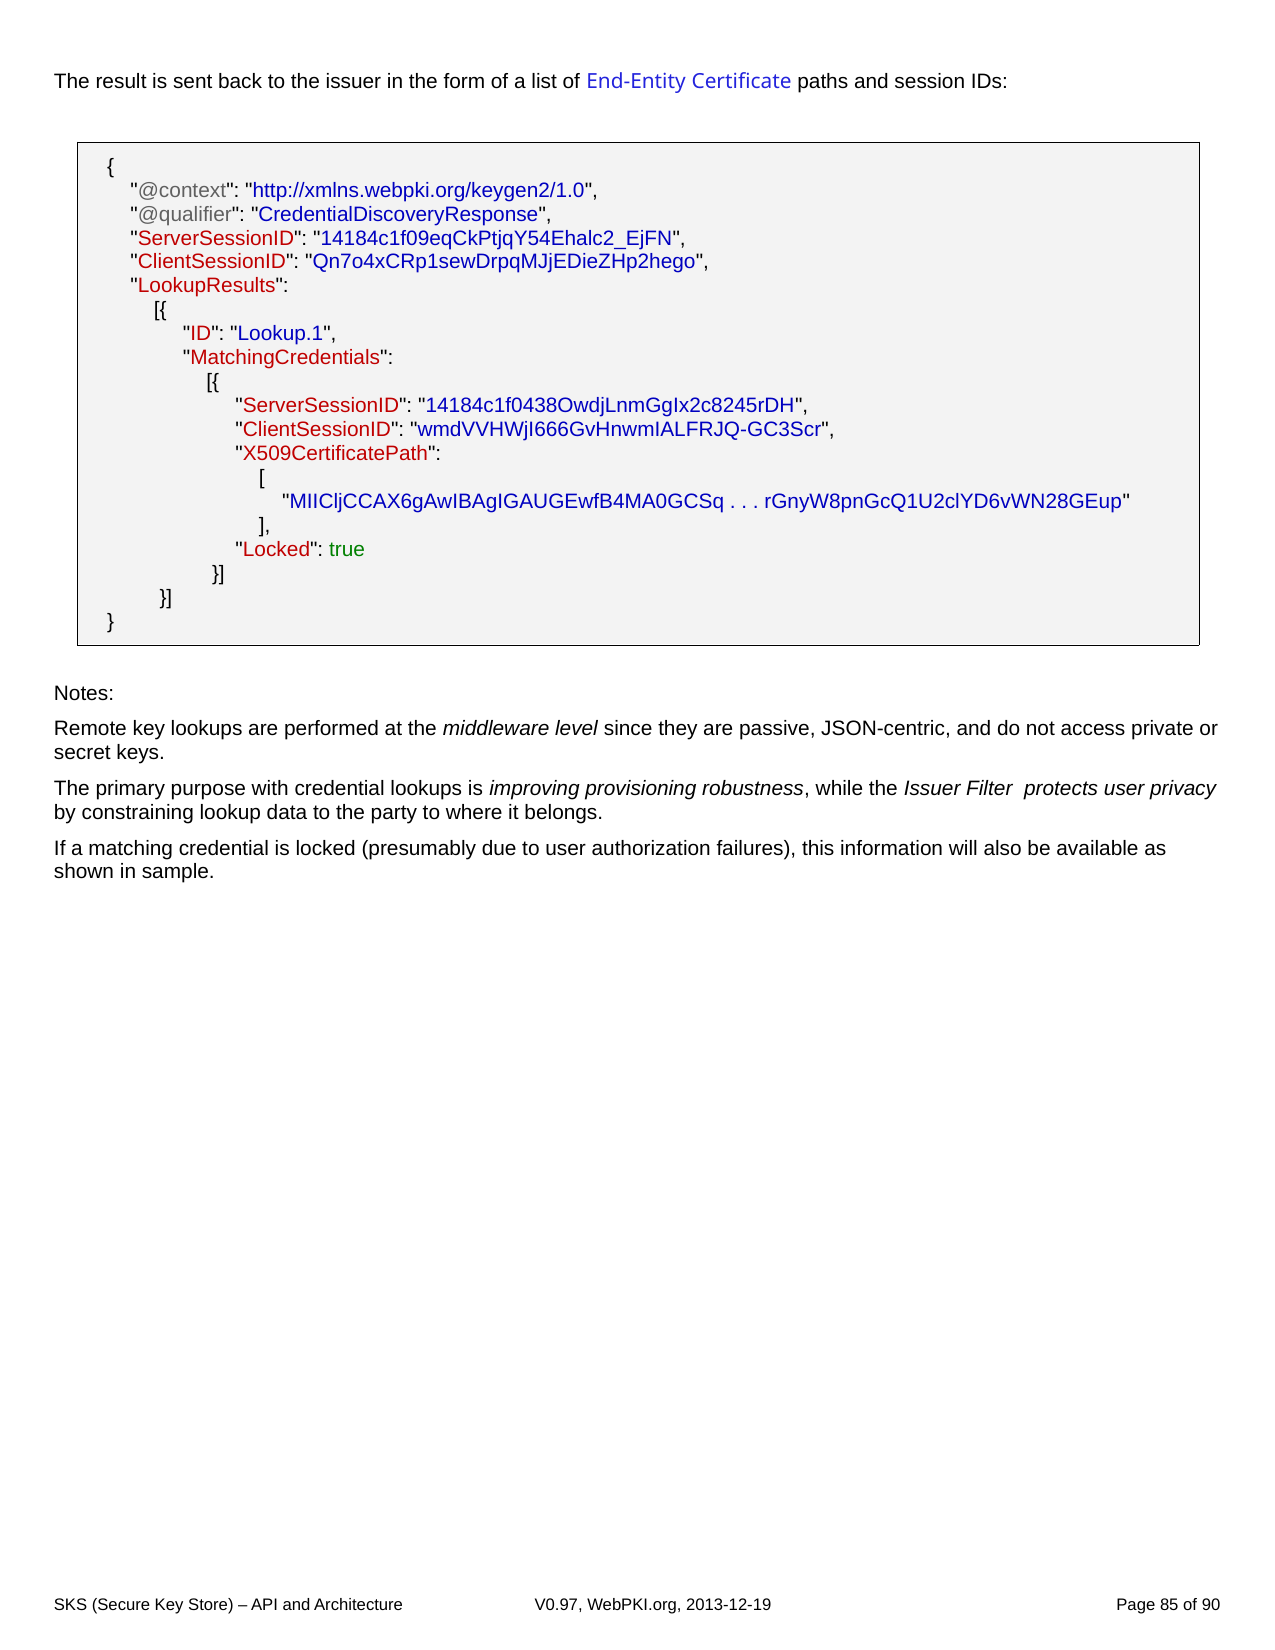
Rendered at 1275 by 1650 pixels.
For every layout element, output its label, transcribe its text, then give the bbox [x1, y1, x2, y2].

text The result is sent back to the issuer in the form of a list of End-Entity Certificate paths and session IDs: [54, 66, 1221, 94]
text The primary purpose with credential lookups is improving provisioning robustness, while the Issuer Filter protects user privacy by constraining lookup data to the party to where it belongs. [54, 776, 1221, 824]
table_header { "@context": "http://xmlns.webpki.org/keygen2/1.0", "@qualifier": "CredentialDiscoveryResponse", "ServerSessionID": "14184c1f09eqCkPtjqY54Ehalc2_EjFN", "ClientSessionID": "Qn7o4xCRp1sewDrpqMJjEDieZHp2hego", "LookupResults": [{ "ID": "Lookup.1", "MatchingCredentials": [{ "ServerSessionID": "14184c1f0438OwdjLnmGgIx2c8245rDH", "ClientSessionID": "wmdVVHWjI666GvHnwmIALFRJQ-GC3Scr", "X509CertificatePath": [ "MIICljCCAX6gAwIBAgIGAUGEwfB4MA0GCSq . . . rGnyW8pnGcQ1U2clYD6vWN28GEup" ], "Locked": true }] }] } [78, 143, 1199, 644]
text Notes: [54, 680, 1221, 704]
text Remote key lookups are performed at the middleware level since they are passive, JSON-centric, and do not access private or secret keys. [54, 716, 1221, 764]
text If a matching credential is locked (presumably due to user authorization failures), this information will also be available as shown in sample. [54, 835, 1221, 883]
